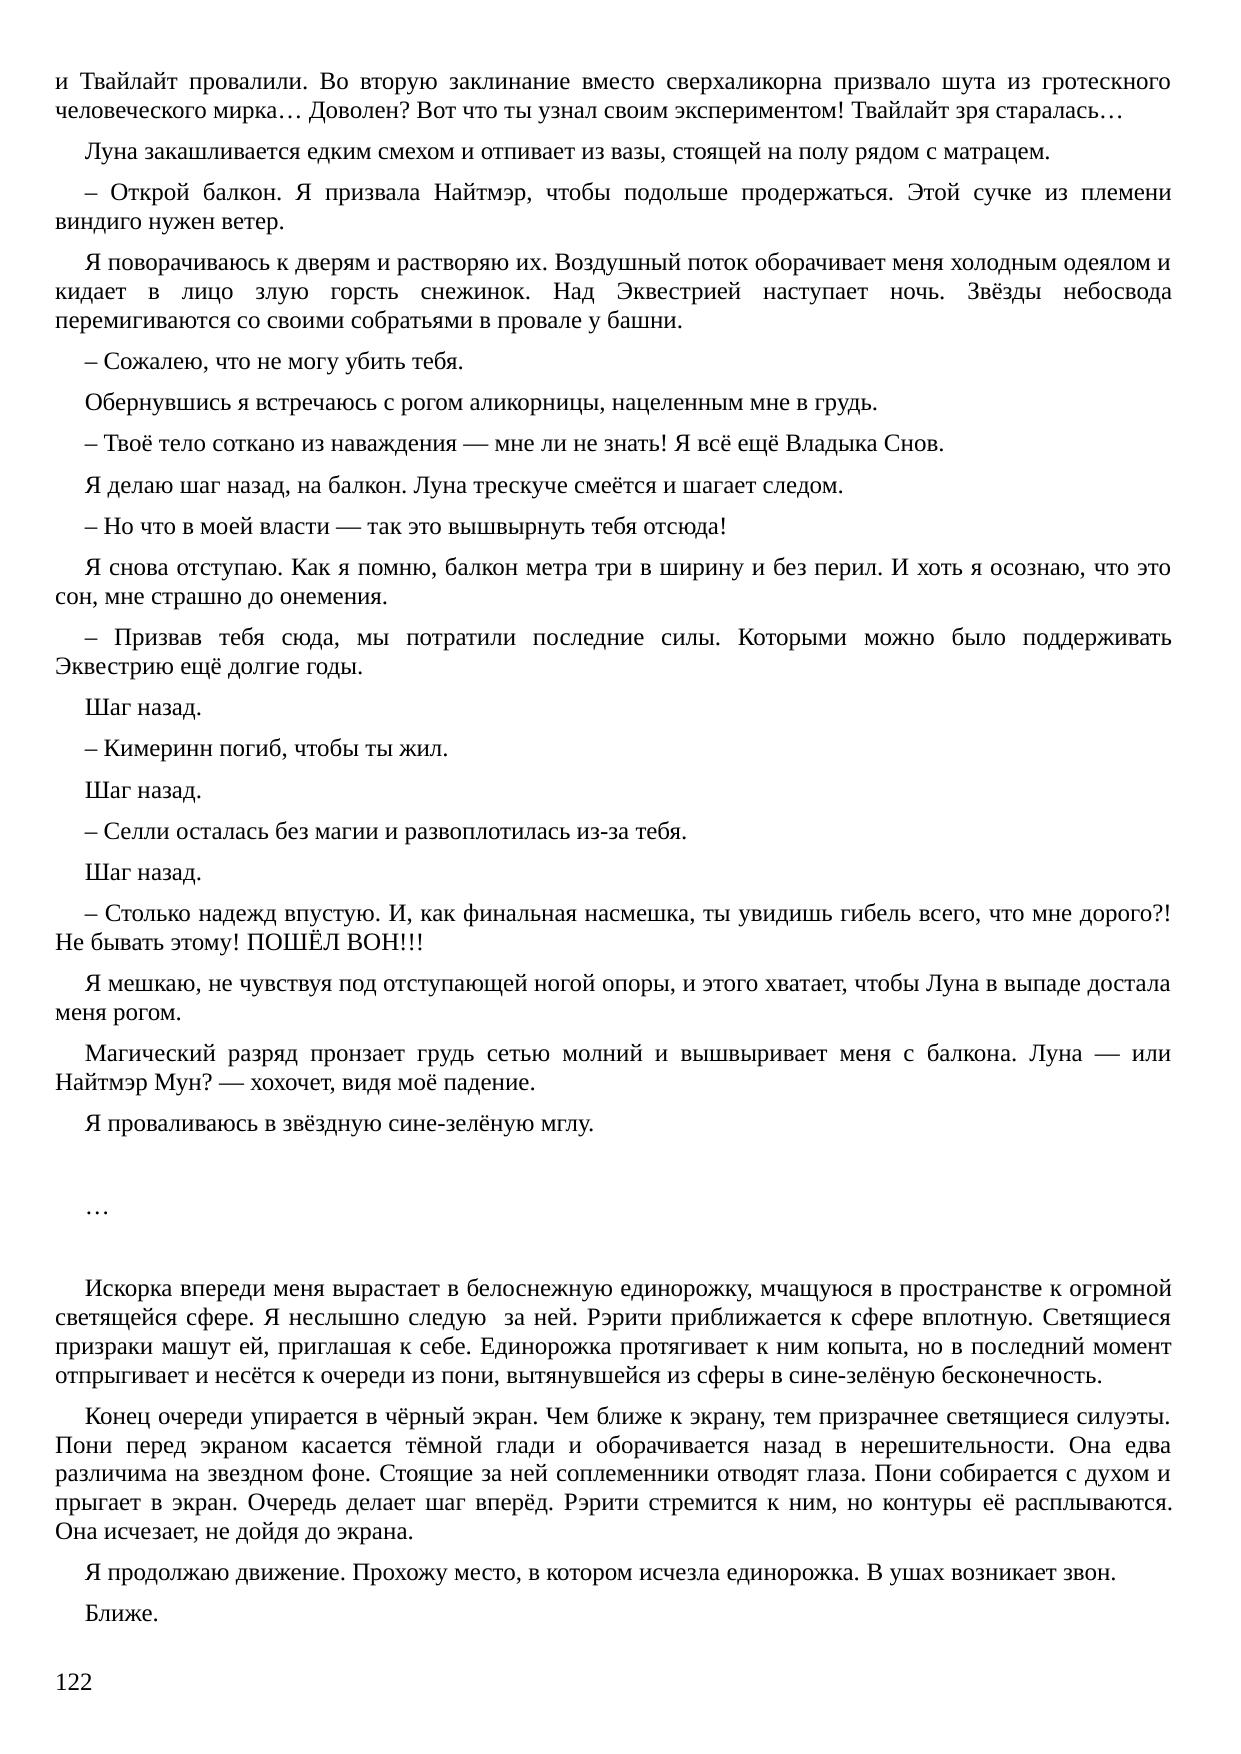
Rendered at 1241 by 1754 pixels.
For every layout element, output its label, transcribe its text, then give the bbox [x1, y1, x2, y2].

text Шаг назад. [55, 857, 1173, 886]
text – Кимеринн погиб, чтобы ты жил. [55, 733, 1173, 762]
text Магический разряд пронзает грудь сетью молний и вышвыривает меня с балкона. Луна — или Найтмэр Мун? — хохочет, видя моё падение. [55, 1038, 1173, 1096]
text – Столько надежд впустую. И, как финальная насмешка, ты увидишь гибель всего, что мне дорого?! Не бывать этому! ПОШЁЛ ВОН!!! [55, 898, 1173, 956]
text Ближе. [55, 1598, 1173, 1627]
text Шаг назад. [55, 692, 1173, 721]
text Шаг назад. [55, 775, 1173, 803]
text Я продолжаю движение. Прохожу место, в котором исчезла единорожка. В ушах возникает звон. [55, 1557, 1173, 1586]
text – Но что в моей власти — так это вышвырнуть тебя отсюда! [55, 511, 1173, 540]
text Я поворачиваюсь к дверям и растворяю их. Воздушный поток оборачивает меня холодным одеялом и кидает в лицо злую горсть снежинок. Над Эквестрией наступает ночь. Звёзды небосвода перемигиваются со своими собратьями в провале у башни. [55, 247, 1173, 333]
text – Призвав тебя сюда, мы потратили последние силы. Которыми можно было поддерживать Эквестрию ещё долгие годы. [55, 622, 1173, 680]
text – Твоё тело соткано из наваждения — мне ли не знать! Я всё ещё Владыка Снов. [55, 428, 1173, 457]
text Искорка впереди меня вырастает в белоснежную единорожку, мчащуюся в пространстве к огромной светящейся сфере. Я неслышно следую за ней. Рэрити приближается к сфере вплотную. Светящиеся призраки машут ей, приглашая к себе. Единорожка протягивает к ним копыта, но в последний момент отпрыгивает и несётся к очереди из пони, вытянувшейся из сферы в сине-зелёную бесконечность. [55, 1273, 1173, 1388]
text – Селли осталась без магии и развоплотилась из-за тебя. [55, 816, 1173, 845]
text Я проваливаюсь в звёздную сине-зелёную мглу. [55, 1108, 1173, 1137]
text – Сожалею, что не могу убить тебя. [55, 346, 1173, 375]
text Обернувшись я встречаюсь с рогом аликорницы, нацеленным мне в грудь. [55, 387, 1173, 416]
text Я снова отступаю. Как я помню, балкон метра три в ширину и без перил. И хоть я осознаю, что это сон, мне страшно до онемения. [55, 552, 1173, 610]
text – Открой балкон. Я призвала Найтмэр, чтобы подольше продержаться. Этой сучке из племени виндиго нужен ветер. [55, 177, 1173, 235]
text … [55, 1191, 1173, 1220]
text Я мешкаю, не чувствуя под отступающей ногой опоры, и этого хватает, чтобы Луна в выпаде достала меня рогом. [55, 968, 1173, 1026]
text Я делаю шаг назад, на балкон. Луна трескуче смеётся и шагает следом. [55, 470, 1173, 498]
text Луна закашливается едким смехом и отпивает из вазы, стоящей на полу рядом с матрацем. [55, 136, 1173, 165]
text Конец очереди упирается в чёрный экран. Чем ближе к экрану, тем призрачнее светящиеся силуэты. Пони перед экраном касается тёмной глади и оборачивается назад в нерешительности. Она едва различима на звездном фоне. Стоящие за ней соплеменники отводят глаза. Пони собирается с духом и прыгает в экран. Очередь делает шаг вперёд. Рэрити стремится к ним, но контуры её расплываются. Она исчезает, не дойдя до экрана. [55, 1401, 1173, 1545]
text и Твайлайт провалили. Во вторую заклинание вместо сверхаликорна призвало шута из гротескного человеческого мирка… Доволен? Вот что ты узнал своим экспериментом! Твайлайт зря старалась… [55, 66, 1173, 123]
